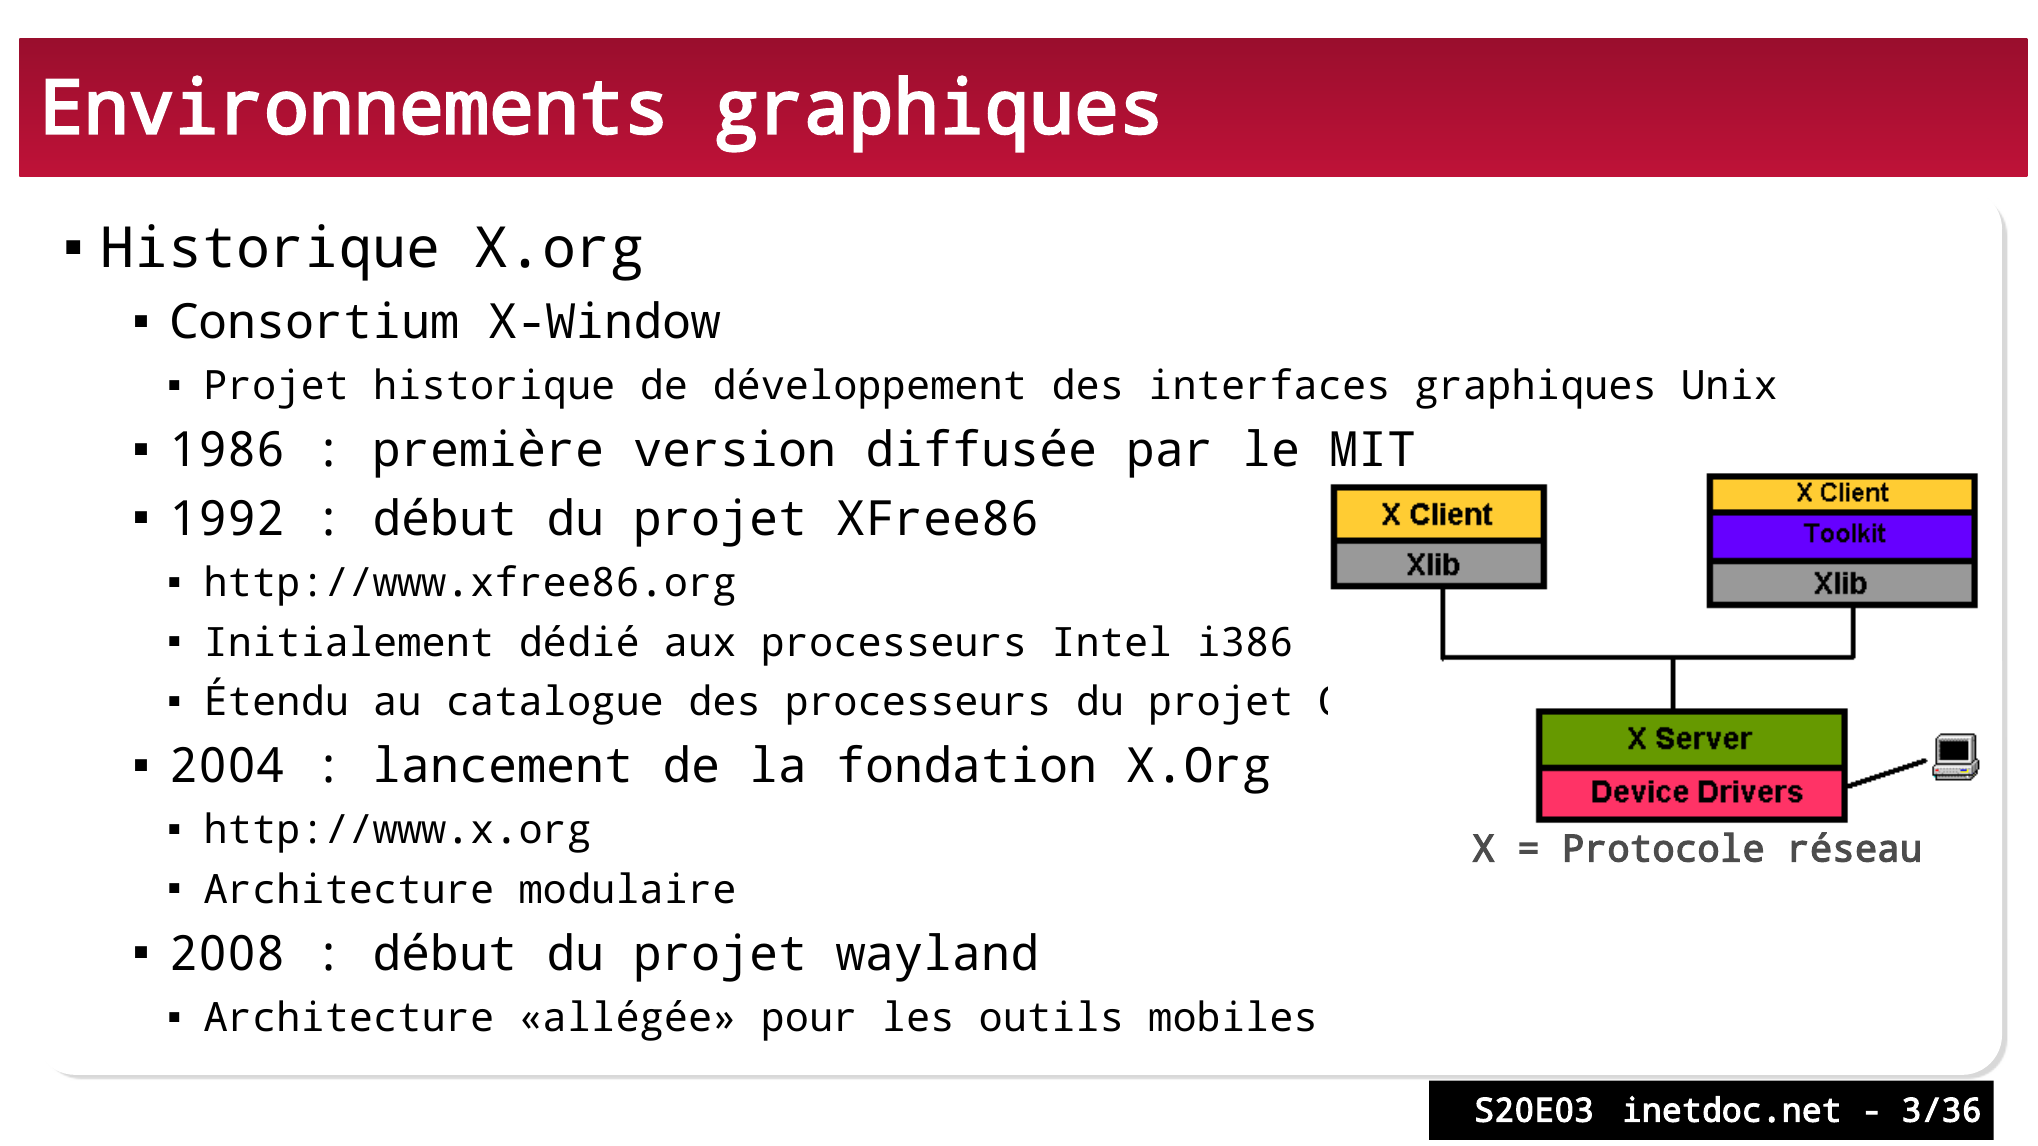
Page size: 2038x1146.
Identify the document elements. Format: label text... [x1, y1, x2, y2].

text_box X = Protocole réseau [1452, 814, 1941, 890]
picture [1328, 472, 1989, 845]
text_box Historique X.org Consortium X-Window Projet historique de développement des interfaces graphiques Unix 1986 : première version diffusée par le MIT 1992 : début du projet XFree86 http://www.xfree86.org Initialement dédié aux processeurs Intel i386 Étendu au catalogue des processeurs du projet GNU 2004 : lancement de la fondation X.Org http://www.x.org Architecture modulaire 2008 : début du projet wayland Architecture «allégée» pour les outils mobiles [35, 188, 2003, 1075]
text_box Environnements graphiques [19, 38, 2028, 177]
text_box S20E03 inetdoc.net - <numéro>/36 [1429, 1080, 1994, 1140]
